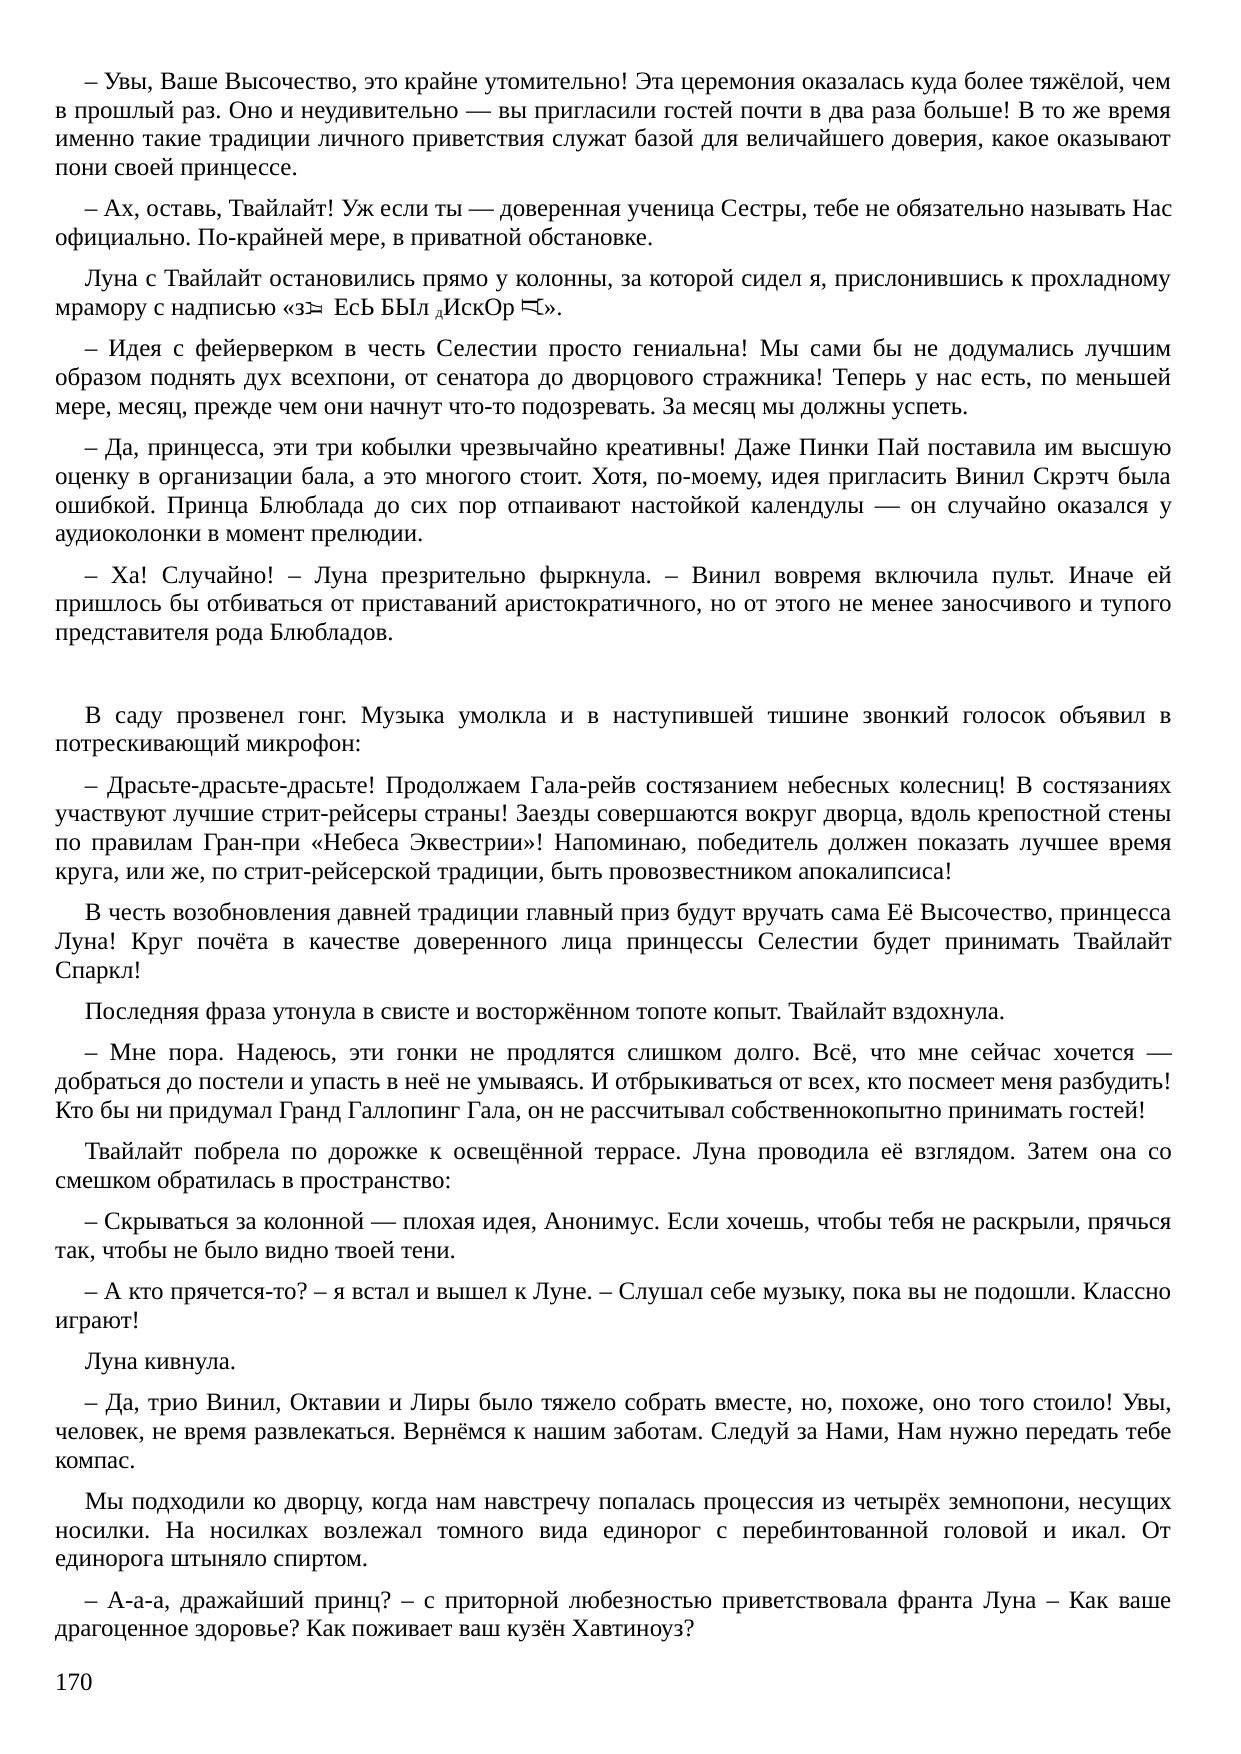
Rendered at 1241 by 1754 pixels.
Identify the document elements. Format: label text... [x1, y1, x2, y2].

text – Мне пора. Надеюсь, эти гонки не продлятся слишком долго. Всё, что мне сейчас хочется — добраться до постели и упасть в неё не умываясь. И отбрыкиваться от всех, кто посмеет меня разбудить! Кто бы ни придумал Гранд Галлопинг Гала, он не рассчитывал собственнокопытно принимать гостей! [55, 1037, 1173, 1123]
text – Драсьте-драсьте-драсьте! Продолжаем Гала-рейв состязанием небесных колесниц! В состязаниях участвуют лучшие стрит-рейсеры страны! Заезды совершаются вокруг дворца, вдоль крепостной стены по правилам Гран-при «Небеса Эквестрии»! Напоминаю, победитель должен показать лучшее время круга, или же, по стрит-рейсерской традиции, быть провозвестником апокалипсиса! [55, 770, 1173, 885]
text – Увы, Ваше Высочество, это крайне утомительно! Эта церемония оказалась куда более тяжёлой, чем в прошлый раз. Оно и неудивительно — вы пригласили гостей почти в два раза больше! В то же время именно такие традиции личного приветствия служат базой для величайшего доверия, какое оказывают пони своей принцессе. [55, 66, 1173, 181]
text – Идея с фейерверком в честь Селестии просто гениальна! Мы сами бы не додумались лучшим образом поднять дух всехпони, от сенатора до дворцового стражника! Теперь у нас есть, по меньшей мере, месяц, прежде чем они начнут что-то подозревать. За месяц мы должны успеть. [55, 333, 1173, 420]
text – Ха! Случайно! – Луна презрительно фыркнула. – Винил вовремя включила пульт. Иначе ей пришлось бы отбиваться от приставаний аристократичного, но от этого не менее заносчивого и тупого представителя рода Блюбладов. [55, 560, 1173, 646]
text – А кто прячется-то? – я встал и вышел к Луне. – Слушал себе музыку, пока вы не подошли. Классно играют! [55, 1276, 1173, 1333]
text – Да, принцесса, эти три кобылки чрезвычайно креативны! Даже Пинки Пай поставила им высшую оценку в организации бала, а это многого стоит. Хотя, по-моему, идея пригласить Винил Скрэтч была ошибкой. Принца Блюблада до сих пор отпаивают настойкой календулы — он случайно оказался у аудиоколонки в момент прелюдии. [55, 432, 1173, 547]
text Мы подходили ко дворцу, когда нам навстречу попалась процессия из четырёх земнопони, несущих носилки. На носилках возлежал томного вида единорог с перебинтованной головой и икал. От единорога штыняло спиртом. [55, 1486, 1173, 1572]
text Твайлайт побрела по дорожке к освещённой террасе. Луна проводила её взглядом. Затем она со смешком обратилась в пространство: [55, 1136, 1173, 1193]
text Луна кивнула. [55, 1346, 1173, 1375]
text – Скрываться за колонной — плохая идея, Анонимус. Если хочешь, чтобы тебя не раскрыли, прячься так, чтобы не было видно твоей тени. [55, 1206, 1173, 1263]
text – Да, трио Винил, Октавии и Лиры было тяжело собрать вместе, но, похоже, оно того стоило! Увы, человек, не время развлекаться. Вернёмся к нашим заботам. Следуй за Нами, Нам нужно передать тебе компас. [55, 1387, 1173, 1473]
text – Ах, оставь, Твайлайт! Уж если ты — доверенная ученица Сестры, тебе не обязательно называть Нас официально. По-крайней мере, в приватной обстановке. [55, 193, 1173, 251]
text Последняя фраза утонула в свисте и восторжённом топоте копыт. Твайлайт вздохнула. [55, 996, 1173, 1025]
text Луна с Твайлайт остановились прямо у колонны, за которой сидел я, прислонившись к прохладному мрамору с надписью «здЕсЬ БЫл дИскОрД». [55, 263, 1173, 321]
text – А-а-а, дражайший принц? – с приторной любезностью приветствовала франта Луна – Как ваше драгоценное здоровье? Как поживает ваш кузён Хавтиноуз? [55, 1585, 1173, 1642]
text В саду прозвенел гонг. Музыка умолкла и в наступившей тишине звонкий голосок объявил в потрескивающий микрофон: [55, 700, 1173, 757]
text В честь возобновления давней традиции главный приз будут вручать сама Её Высочество, принцесса Луна! Круг почёта в качестве доверенного лица принцессы Селестии будет принимать Твайлайт Спаркл! [55, 897, 1173, 983]
